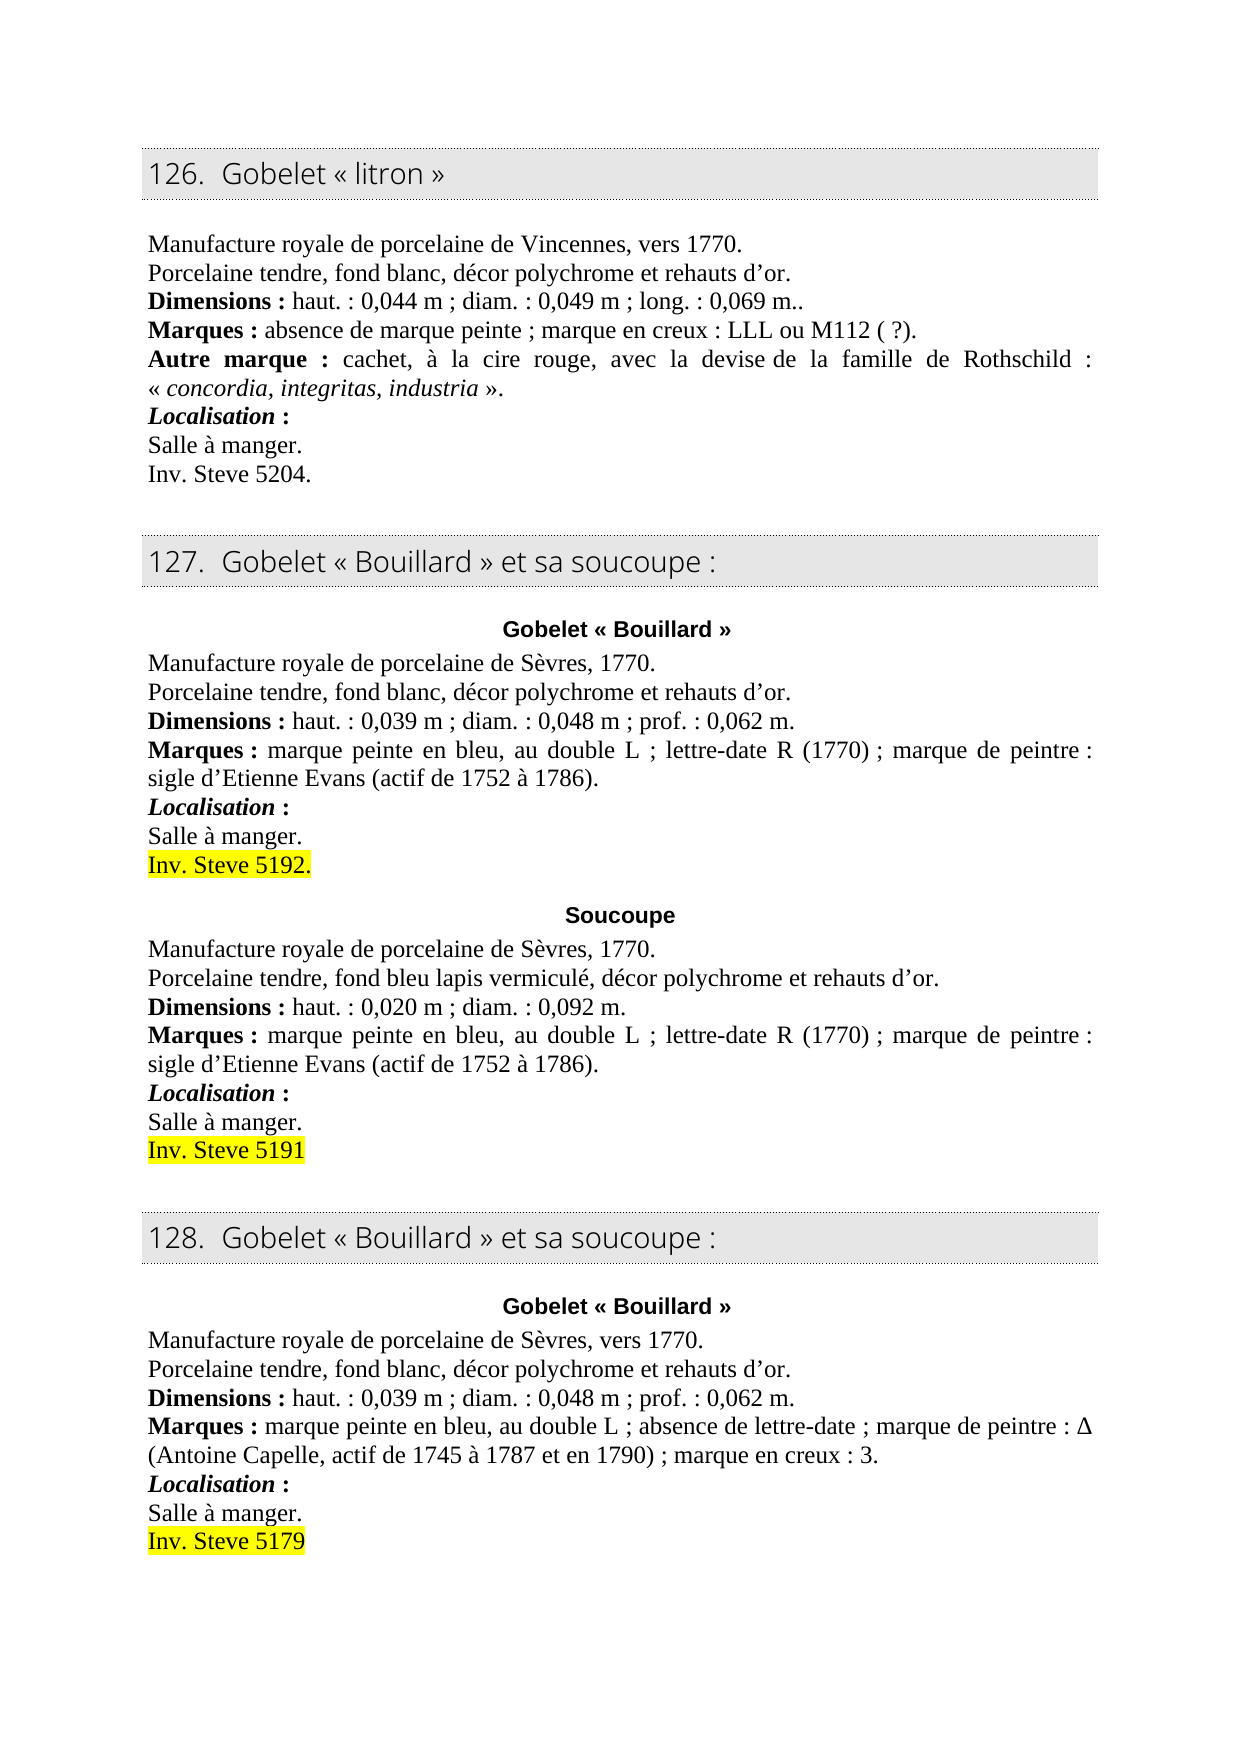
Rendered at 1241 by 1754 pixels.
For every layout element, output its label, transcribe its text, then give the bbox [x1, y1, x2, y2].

text Salle à manger. [148, 430, 1093, 459]
text Dimensions : haut. : 0,039 m ; diam. : 0,048 m ; prof. : 0,062 m. [148, 706, 1093, 735]
text Manufacture royale de porcelaine de Sèvres, 1770. [148, 648, 1093, 677]
text Dimensions : haut. : 0,044 m ; diam. : 0,049 m ; long. : 0,069 m.. [148, 286, 1093, 315]
text Salle à manger. [148, 821, 1093, 850]
text Manufacture royale de porcelaine de Vincennes, vers 1770. [148, 229, 1093, 258]
text Manufacture royale de porcelaine de Sèvres, vers 1770. [148, 1325, 1093, 1354]
text Dimensions : haut. : 0,020 m ; diam. : 0,092 m. [148, 992, 1093, 1021]
subtitle Gobelet « litron » [142, 148, 1098, 199]
text Porcelaine tendre, fond blanc, décor polychrome et rehauts d’or. [148, 258, 1093, 286]
text Porcelaine tendre, fond blanc, décor polychrome et rehauts d’or. [148, 1354, 1093, 1383]
text Inv. Steve 5191 [148, 1136, 1093, 1164]
text Inv. Steve 5204. [148, 459, 1093, 488]
text Marques : absence de marque peinte ; marque en creux : LLL ou M112 ( ?). [148, 315, 1093, 344]
text Inv. Steve 5179 [148, 1526, 1093, 1555]
subtitle Gobelet « Bouillard » et sa soucoupe : [142, 535, 1098, 587]
text Marques : marque peinte en bleu, au double L ; lettre-date R (1770) ; marque de peintre : sigle d’Etienne Evans (actif de 1752 à 1786). [148, 1021, 1093, 1078]
text Marques : marque peinte en bleu, au double L ; absence de lettre-date ; marque de peintre : Δ (Antoine Capelle, actif de 1745 à 1787 et en 1790) ; marque en creux : 3. [148, 1411, 1093, 1469]
text Dimensions : haut. : 0,039 m ; diam. : 0,048 m ; prof. : 0,062 m. [148, 1383, 1093, 1411]
subtitle Soucoupe [148, 902, 1093, 928]
subtitle Gobelet « Bouillard » [148, 1293, 1093, 1319]
text Localisation : [148, 1469, 1093, 1498]
text Porcelaine tendre, fond blanc, décor polychrome et rehauts d’or. [148, 677, 1093, 706]
text Salle à manger. [148, 1498, 1093, 1526]
text Salle à manger. [148, 1107, 1093, 1136]
subtitle Gobelet « Bouillard » et sa soucoupe : [142, 1212, 1098, 1263]
text Localisation : [148, 401, 1093, 430]
text Marques : marque peinte en bleu, au double L ; lettre-date R (1770) ; marque de peintre : sigle d’Etienne Evans (actif de 1752 à 1786). [148, 735, 1093, 792]
text Inv. Steve 5192. [148, 850, 1093, 878]
text Localisation : [148, 1078, 1093, 1107]
text Porcelaine tendre, fond bleu lapis vermiculé, décor polychrome et rehauts d’or. [148, 963, 1093, 992]
text Localisation : [148, 792, 1093, 821]
text Manufacture royale de porcelaine de Sèvres, 1770. [148, 934, 1093, 963]
text Autre marque : cachet, à la cire rouge, avec la devise de la famille de Rothschild : « concordia, integritas, industria ». [148, 344, 1093, 401]
subtitle Gobelet « Bouillard » [148, 616, 1093, 642]
